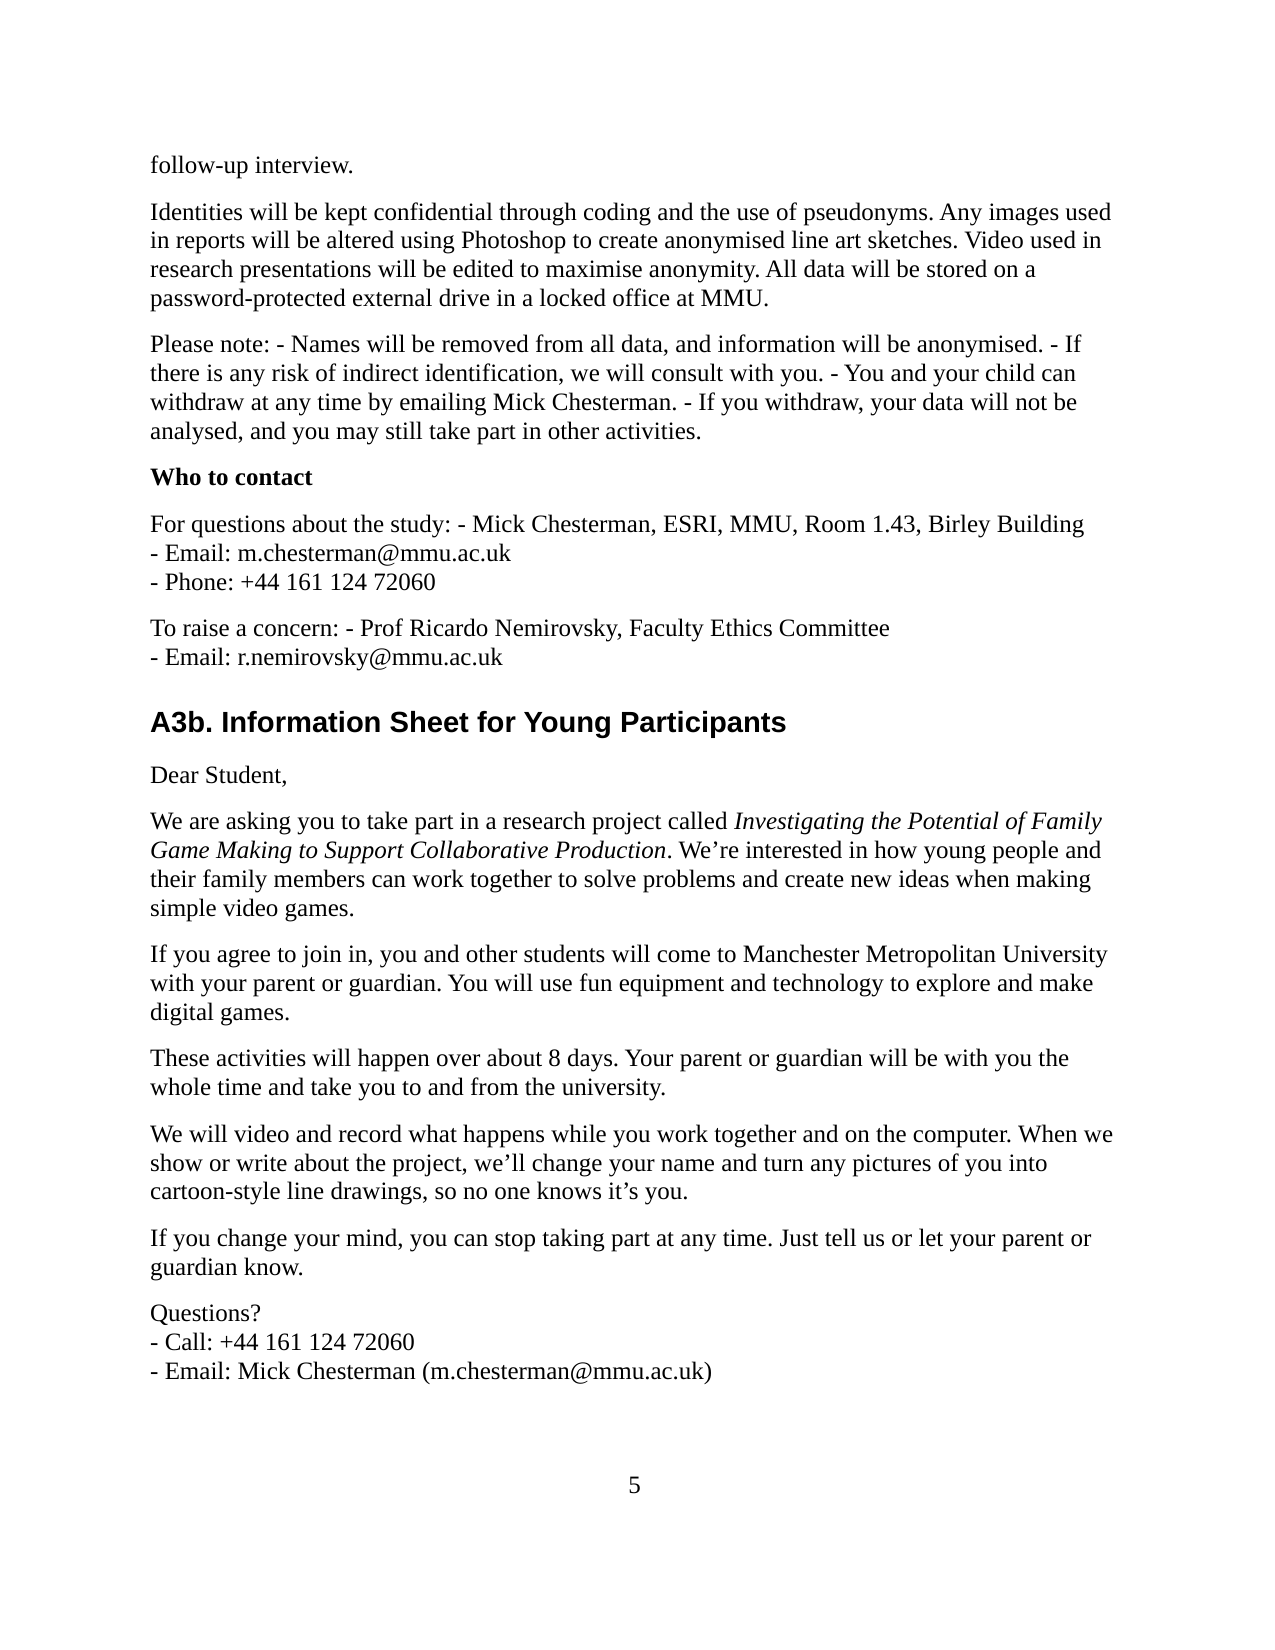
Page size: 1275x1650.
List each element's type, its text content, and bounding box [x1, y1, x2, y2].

subtitle A3b. Information Sheet for Young Participants [150, 705, 1125, 738]
text If you change your mind, you can stop taking part at any time. Just tell us or let your parent or guardian know. [150, 1223, 1125, 1281]
text We will video and record what happens while you work together and on the computer. When we show or write about the project, we’ll change your name and turn any pictures of you into cartoon-style line drawings, so no one knows it’s you. [150, 1119, 1125, 1205]
text If you agree to join in, you and other students will come to Manchester Metropolitan University with your parent or guardian. You will use fun equipment and technology to explore and make digital games. [150, 939, 1125, 1026]
text To raise a concern: - Prof Ricardo Nemirovsky, Faculty Ethics Committee - Email: r.nemirovsky@mmu.ac.uk [150, 613, 1125, 671]
text Identities will be kept confidential through coding and the use of pseudonyms. Any images used in reports will be altered using Photoshop to create anonymised line art sketches. Video used in research presentations will be edited to maximise anonymity. All data will be stored on a password-protected external drive in a locked office at MMU. [150, 197, 1125, 312]
text These activities will happen over about 8 days. Your parent or guardian will be with you the whole time and take you to and from the university. [150, 1043, 1125, 1101]
text We are asking you to take part in a research project called Investigating the Potential of Family Game Making to Support Collaborative Production. We’re interested in how young people and their family members can work together to solve problems and create new ideas when making simple video games. [150, 806, 1125, 921]
text Who to contact [150, 462, 1125, 491]
text Please note: - Names will be removed from all data, and information will be anonymised. - If there is any risk of indirect identification, we will consult with you. - You and your child can withdraw at any time by emailing Mick Chesterman. - If you withdraw, your data will not be analysed, and you may still take part in other activities. [150, 329, 1125, 444]
text Dear Student, [150, 760, 1125, 788]
text Questions? - Call: +44 161 124 72060 - Email: Mick Chesterman (m.chesterman@mmu.ac.uk) [150, 1298, 1125, 1385]
text follow-up interview. [150, 150, 1125, 179]
text For questions about the study: - Mick Chesterman, ESRI, MMU, Room 1.43, Birley Building - Email: m.chesterman@mmu.ac.uk - Phone: +44 161 124 72060 [150, 509, 1125, 595]
